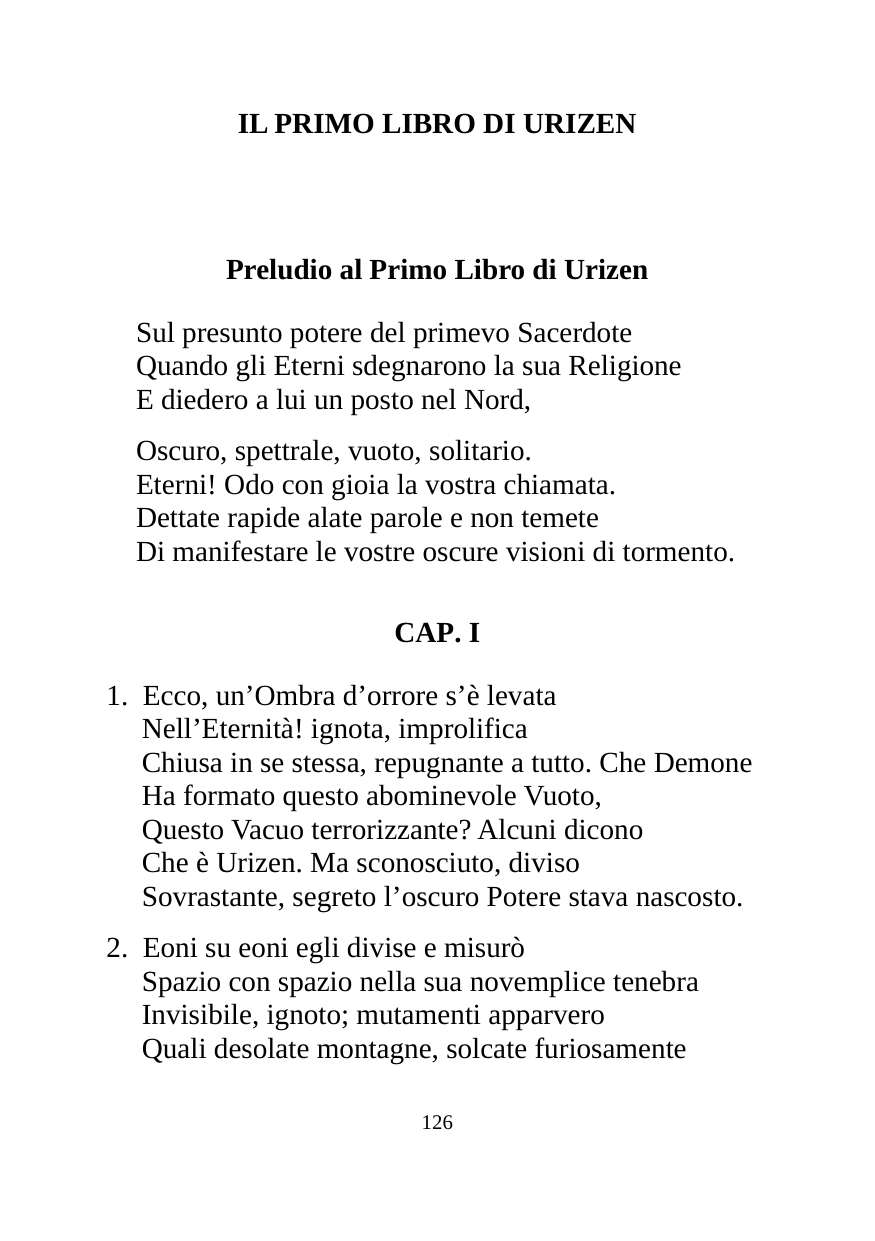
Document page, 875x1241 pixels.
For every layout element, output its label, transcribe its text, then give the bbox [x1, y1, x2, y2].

text Oscuro, spettrale, vuoto, solitario. Eterni! Odo con gioia la vostra chiamata. Dettate rapide alate parole e non temete Di manifestare le vostre oscure visioni di tormento. [136, 433, 768, 567]
subtitle Preludio al Primo Libro di Urizen [106, 252, 768, 286]
text 1. Ecco, un’Ombra d’orrore s’è levata Nell’Eternità! ignota, improlifica Chiusa in se stessa, repugnante a tutto. Che Demone Ha formato questo abominevole Vuoto, Questo Vacuo terrorizzante? Alcuni dicono Che è Urizen. Ma sconosciuto, diviso Sovrastante, segreto l’oscuro Potere stava nascosto. [106, 678, 768, 912]
subtitle CAP. I [106, 615, 768, 648]
text 2. Eoni su eoni egli divise e misurò Spazio con spazio nella sua novemplice tenebra Invisibile, ignoto; mutamenti apparvero Quali desolate montagne, solcate furiosamente [106, 930, 768, 1064]
subtitle IL PRIMO LIBRO DI URIZEN [106, 106, 768, 140]
text Sul presunto potere del primevo Sacerdote Quando gli Eterni sdegnarono la sua Religione E diedero a lui un posto nel Nord, [136, 315, 768, 416]
